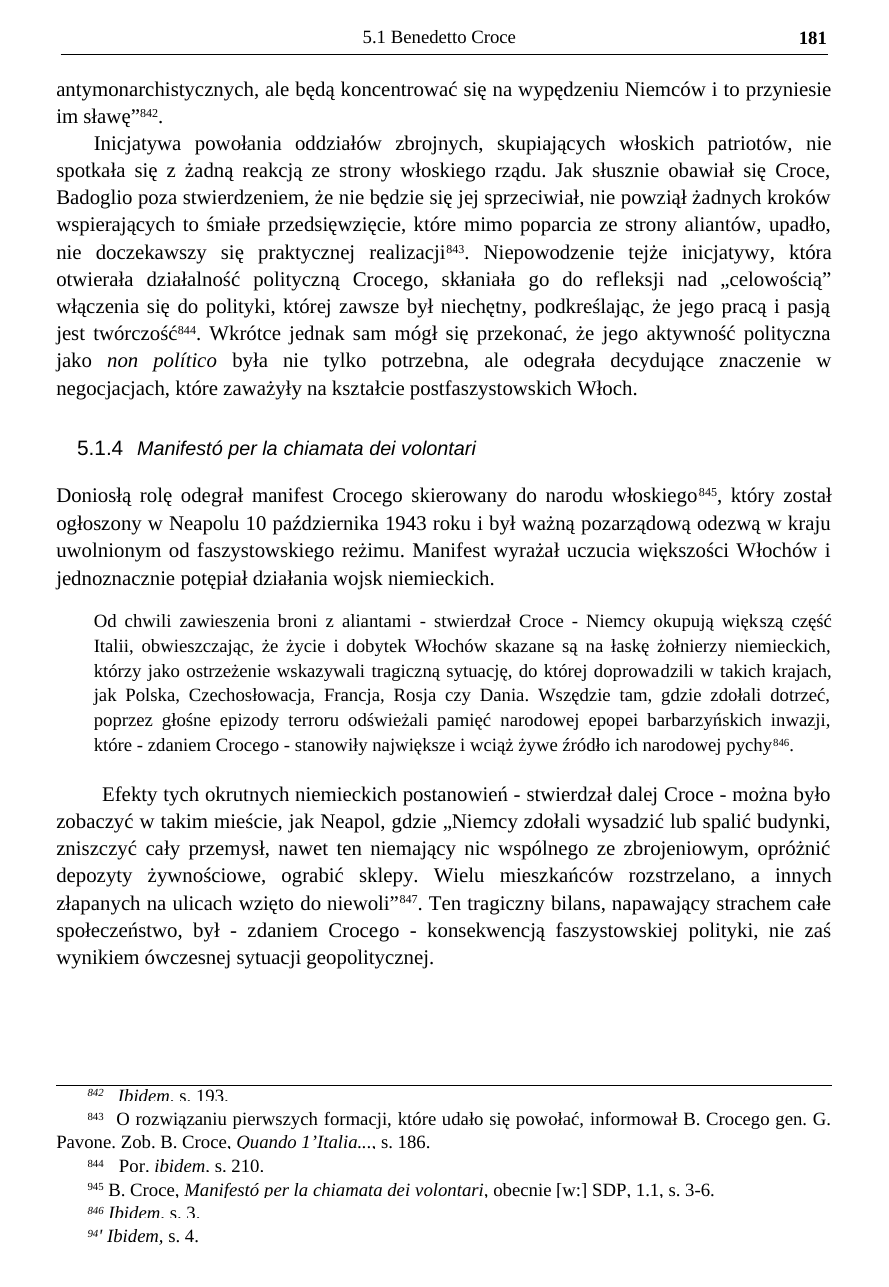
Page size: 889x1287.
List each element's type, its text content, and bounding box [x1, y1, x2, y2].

text antymonarchistycznych, ale będą koncentrować się na wypędzeniu Niemców i to przyniesie im sławę”842. [56, 76, 832, 128]
text Od chwili zawieszenia broni z aliantami - stwierdzał Croce - Niemcy okupują więk­szą część Italii, obwieszczając, że życie i dobytek Włochów skazane są na łaskę żołnierzy niemieckich, którzy jako ostrzeżenie wskazywali tragiczną sytuację, do której doprowa­dzili w takich krajach, jak Polska, Czechosłowacja, Francja, Rosja czy Dania. Wszędzie tam, gdzie zdołali dotrzeć, poprzez głośne epizody terroru odświeżali pamięć narodowej epopei barbarzyńskich inwazji, które - zdaniem Crocego - stanowiły największe i wciąż żywe źródło ich narodowej pychy846. [93, 610, 832, 756]
text 843 O rozwiązaniu pierwszych formacji, które udało się powołać, informował B. Crocego gen. G. Pavone. Zob. B. Croce, Quando 1’Italia..., s. 186. [56, 1108, 832, 1149]
text 94' Ibidem, s. 4. [56, 1225, 832, 1247]
text 846 Ibidem, s. 3. [56, 1202, 832, 1218]
text 842 Ibidem, s. 193. [56, 1086, 832, 1101]
text 5.1 Benedetto Croce [362, 26, 526, 47]
text 181 [798, 27, 829, 48]
text Doniosłą rolę odegrał manifest Crocego skierowany do narodu włoskiego845, który został ogłoszony w Neapolu 10 października 1943 roku i był ważną pozarządową odezwą w kraju uwolnionym od faszystowskiego reżimu. Manifest wyrażał uczucia większości Włochów i jednoznacznie potępiał działania wojsk niemieckich. [56, 483, 832, 590]
text 844 Por. ibidem, s. 210. [56, 1155, 832, 1171]
text Efekty tych okrutnych niemieckich postanowień - stwierdzał dalej Croce - można było zobaczyć w takim mieście, jak Neapol, gdzie „Niemcy zdołali wysadzić lub spalić budynki, zniszczyć cały przemysł, nawet ten niemający nic wspólnego ze zbrojeniowym, opróżnić depozyty żywnościowe, ograbić sklepy. Wielu miesz­kańców rozstrzelano, a innych złapanych na ulicach wzięto do niewoli”847. Ten tragiczny bilans, napawający strachem całe społeczeństwo, był - zdaniem Croce­go - konsekwencją faszystowskiej polityki, nie zaś wynikiem ówczesnej sytuacji geopolitycznej. [56, 782, 832, 969]
text 945 B. Croce, Manifestó per la chiamata dei volontari, obecnie [w:] SDP, 1.1, s. 3-6. [56, 1178, 832, 1198]
text Inicjatywa powołania oddziałów zbrojnych, skupiających włoskich patriotów, nie spotkała się z żadną reakcją ze strony włoskiego rządu. Jak słusznie obawiał się Croce, Badoglio poza stwierdzeniem, że nie będzie się jej sprzeciwiał, nie powziął żadnych kroków wspierających to śmiałe przedsięwzięcie, które mimo poparcia ze strony aliantów, upadło, nie doczekawszy się praktycznej realizacji843. Niepowodze­nie tejże inicjatywy, która otwierała działalność polityczną Crocego, skłaniała go do refleksji nad „celowością” włączenia się do polityki, której zawsze był niechętny, podkreślając, że jego pracą i pasją jest twórczość844. Wkrótce jednak sam mógł się przekonać, że jego aktywność polityczna jako non político była nie tylko potrzeb­na, ale odegrała decydujące znaczenie w negocjacjach, które zaważyły na kształcie postfaszystowskich Włoch. [56, 131, 832, 399]
list Manifestó per la chiamata dei volontari [56, 436, 832, 460]
